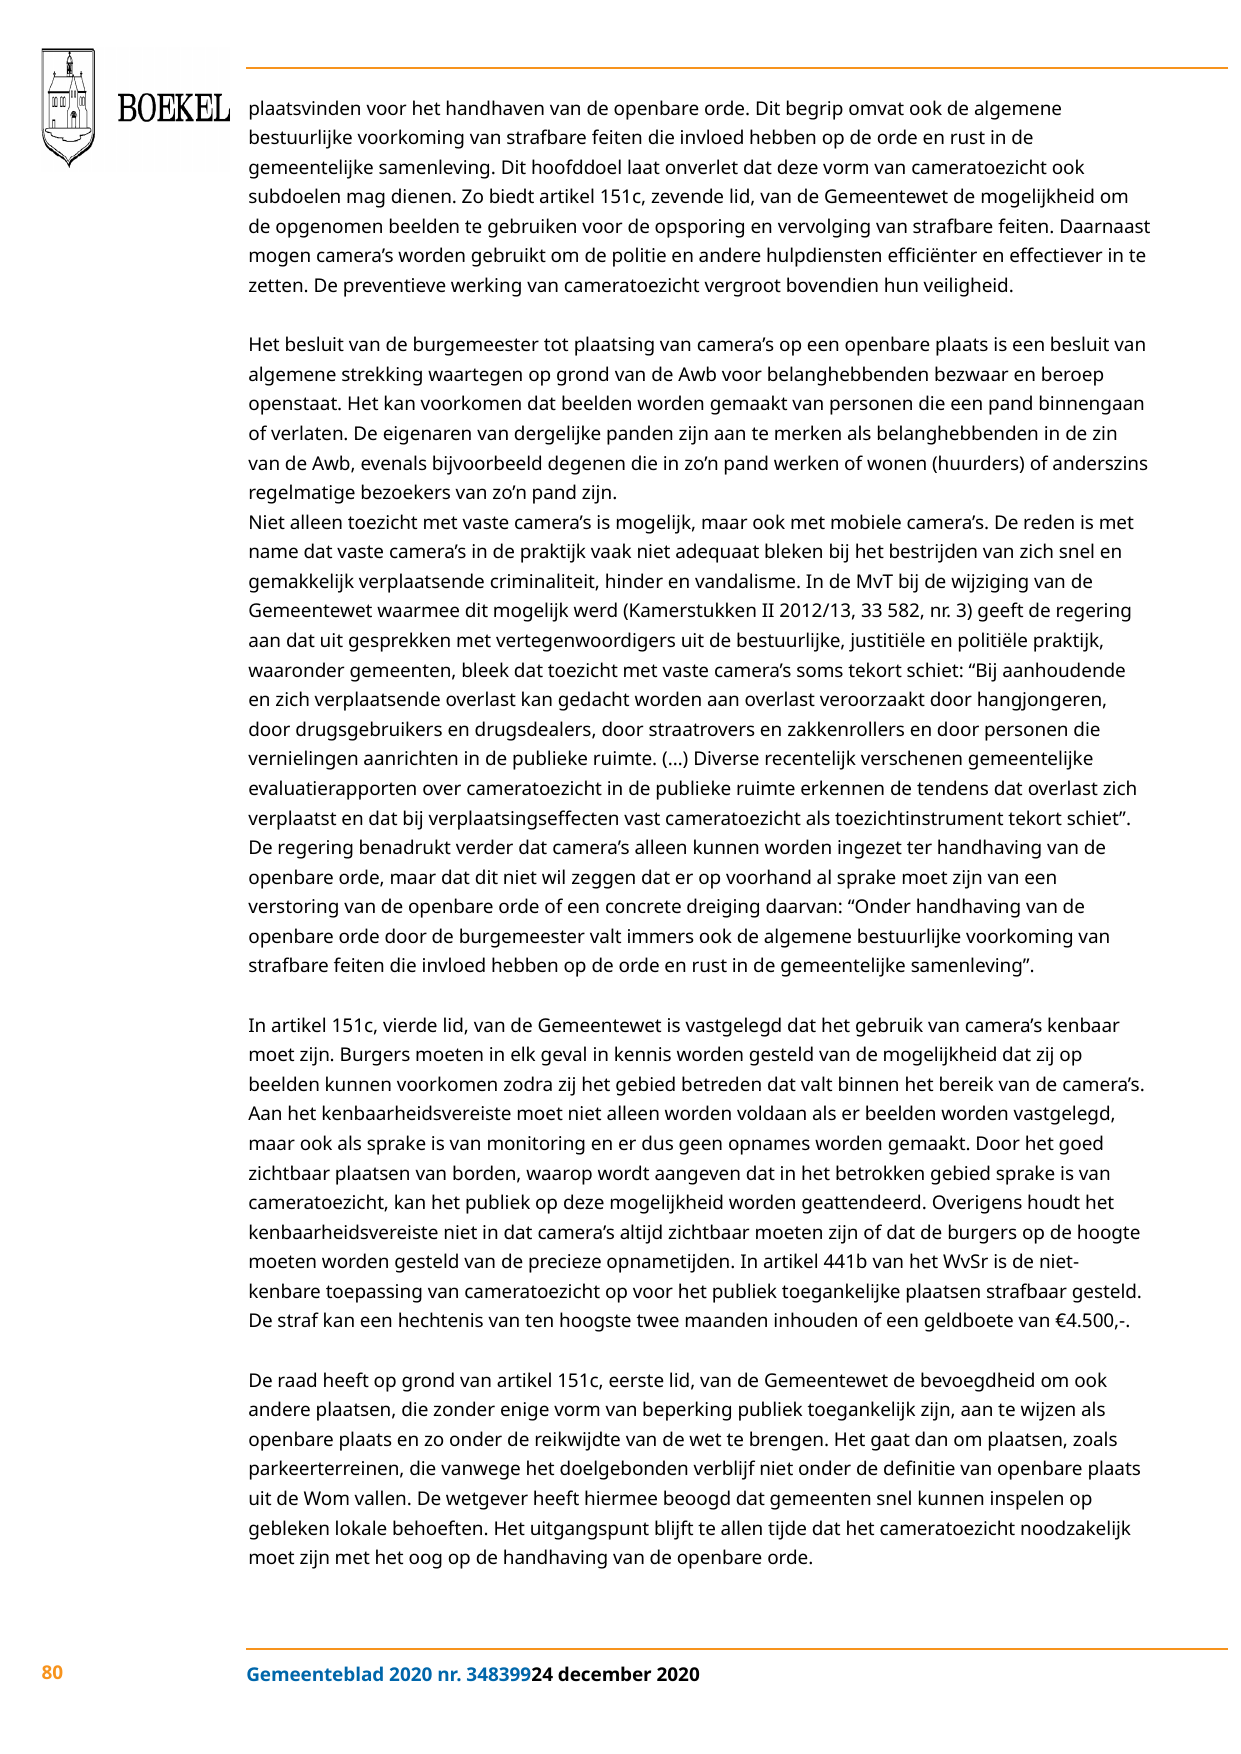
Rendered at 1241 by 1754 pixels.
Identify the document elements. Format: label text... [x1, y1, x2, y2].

text De raad heeft op grond van artikel 151c, eerste lid, van de Gemeentewet de bevoegdheid om ook andere plaatsen, die zonder enige vorm van beperking publiek toegankelijk zijn, aan te wijzen als openbare plaats en zo onder de reikwijdte van de wet te brengen. Het gaat dan om plaatsen, zoals parkeerterreinen, die vanwege het doelgebonden verblijf niet onder de definitie van openbare plaats uit de Wom vallen. De wetgever heeft hiermee beoogd dat gemeenten snel kunnen inspelen op gebleken lokale behoeften. Het uitgangspunt blijft te allen tijde dat het cameratoezicht noodzakelijk moet zijn met het oog op de handhaving van de openbare orde. [248, 1367, 1152, 1570]
text Niet alleen toezicht met vaste camera’s is mogelijk, maar ook met mobiele camera’s. De reden is met name dat vaste camera’s in de praktijk vaak niet adequaat bleken bij het bestrijden van zich snel en gemakkelijk verplaatsende criminaliteit, hinder en vandalisme. In de MvT bij de wijziging van de Gemeentewet waarmee dit mogelijk werd (Kamerstukken II 2012/13, 33 582, nr. 3) geeft de regering aan dat uit gesprekken met vertegenwoordigers uit de bestuurlijke, justitiële en politiële praktijk, waaronder gemeenten, bleek dat toezicht met vaste camera’s soms tekort schiet: “Bij aanhoudende en zich verplaatsende overlast kan gedacht worden aan overlast veroorzaakt door hangjongeren, door drugsgebruikers en drugsdealers, door straatrovers en zakkenrollers en door personen die vernielingen aanrichten in de publieke ruimte. (…) Diverse recentelijk verschenen gemeentelijke evaluatierapporten over cameratoezicht in de publieke ruimte erkennen de tendens dat overlast zich verplaatst en dat bij verplaatsingseffecten vast cameratoezicht als toezichtinstrument tekort schiet”. [248, 509, 1152, 831]
text De regering benadrukt verder dat camera’s alleen kunnen worden ingezet ter handhaving van de openbare orde, maar dat dit niet wil zeggen dat er op voorhand al sprake moet zijn van een verstoring van de openbare orde of een concrete dreiging daarvan: “Onder handhaving van de openbare orde door de burgemeester valt immers ook de algemene bestuurlijke voorkoming van strafbare feiten die invloed hebben op de orde en rust in de gemeentelijke samenleving”. [248, 834, 1152, 978]
text Het besluit van de burgemeester tot plaatsing van camera’s op een openbare plaats is een besluit van algemene strekking waartegen op grond van de Awb voor belanghebbenden bezwaar en beroep openstaat. Het kan voorkomen dat beelden worden gemaakt van personen die een pand binnengaan of verlaten. De eigenaren van dergelijke panden zijn aan te merken als belanghebbenden in de zin van de Awb, evenals bijvoorbeeld degenen die in zo’n pand werken of wonen (huurders) of anderszins regelmatige bezoekers van zo’n pand zijn. [248, 331, 1152, 505]
text In artikel 151c, vierde lid, van de Gemeentewet is vastgelegd dat het gebruik van camera’s kenbaar moet zijn. Burgers moeten in elk geval in kennis worden gesteld van de mogelijkheid dat zij op beelden kunnen voorkomen zodra zij het gebied betreden dat valt binnen het bereik van de camera’s. Aan het kenbaarheidsvereiste moet niet alleen worden voldaan als er beelden worden vastgelegd, maar ook als sprake is van monitoring en er dus geen opnames worden gemaakt. Door het goed zichtbaar plaatsen van borden, waarop wordt aangeven dat in het betrokken gebied sprake is van cameratoezicht, kan het publiek op deze mogelijkheid worden geattendeerd. Overigens houdt het kenbaarheidsvereiste niet in dat camera’s altijd zichtbaar moeten zijn of dat de burgers op de hoogte moeten worden gesteld van de precieze opnametijden. In artikel 441b van het WvSr is de niet-kenbare toepassing van cameratoezicht op voor het publiek toegankelijke plaatsen strafbaar gesteld. De straf kan een hechtenis van ten hoogste twee maanden inhouden of een geldboete van €4.500,-. [248, 1012, 1152, 1333]
picture [41, 47, 231, 172]
text plaatsvinden voor het handhaven van de openbare orde. Dit begrip omvat ook de algemene bestuurlijke voorkoming van strafbare feiten die invloed hebben op de orde en rust in de gemeentelijke samenleving. Dit hoofddoel laat onverlet dat deze vorm van cameratoezicht ook subdoelen mag dienen. Zo biedt artikel 151c, zevende lid, van de Gemeentewet de mogelijkheid om de opgenomen beelden te gebruiken voor de opsporing en vervolging van strafbare feiten. Daarnaast mogen camera’s worden gebruikt om de politie en andere hulpdiensten efficiënter en effectiever in te zetten. De preventieve werking van cameratoezicht vergroot bovendien hun veiligheid. [248, 95, 1152, 298]
